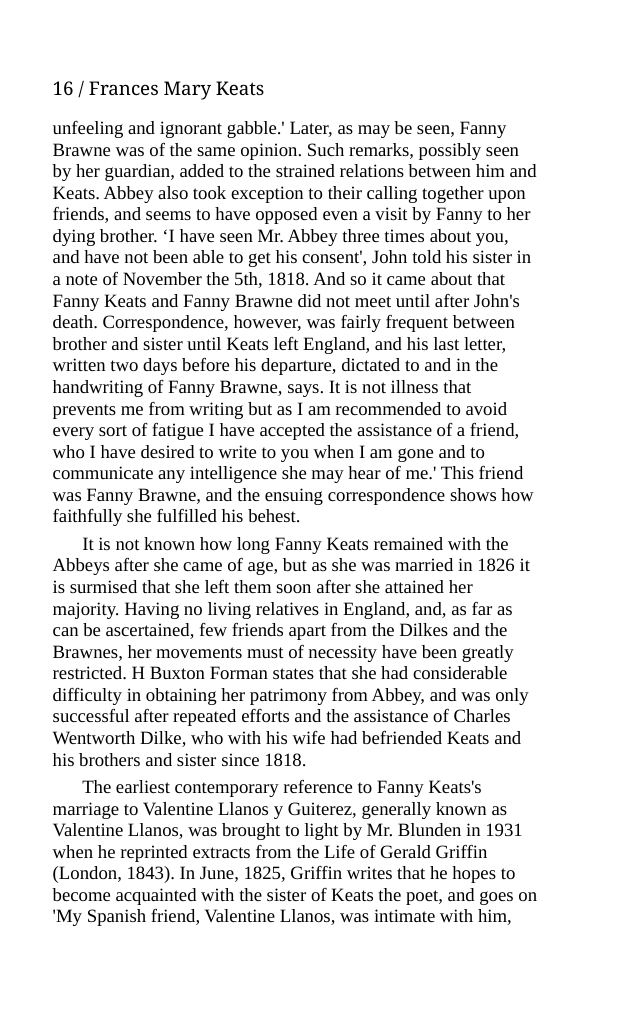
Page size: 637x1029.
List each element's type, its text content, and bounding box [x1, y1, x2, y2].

text The earliest contemporary reference to Fanny Keats's marriage to Valentine Llanos y Guiterez, generally known as Valentine Llanos, was brought to light by Mr. Blunden in 1931 when he reprinted extracts from the Life of Gerald Griffin (London, 1843). In June, 1825, Griffin writes that he hopes to become acquainted with the sister of Keats the poet, and goes on 'My Spanish friend, Valentine Llanos, was intimate with him, [52, 776, 538, 927]
text It is not known how long Fanny Keats remained with the Abbeys after she came of age, but as she was married in 1826 it is surmised that she left them soon after she attained her majority. Having no living relatives in England, and, as far as can be ascertained, few friends apart from the Dilkes and the Brawnes, her movements must of necessity have been greatly restricted. H Buxton Forman states that she had considerable difficulty in obtaining her patrimony from Abbey, and was only successful after repeated efforts and the assistance of Charles Wentworth Dilke, who with his wife had befriended Keats and his brothers and sister since 1818. [52, 533, 538, 770]
text unfeeling and ignorant gabble.' Later, as may be seen, Fanny Brawne was of the same opinion. Such remarks, possibly seen by her guardian, added to the strained relations between him and Keats. Abbey also took exception to their calling together upon friends, and seems to have opposed even a visit by Fanny to her dying brother. ‘I have seen Mr. Abbey three times about you, and have not been able to get his consent', John told his sister in a note of November the 5th, 1818. And so it came about that Fanny Keats and Fanny Brawne did not meet until after John's death. Correspondence, however, was fairly frequent between brother and sister until Keats left England, and his last letter, written two days before his departure, dictated to and in the handwriting of Fanny Brawne, says. It is not illness that prevents me from writing but as I am recommended to avoid every sort of fatigue I have accepted the assistance of a friend, who I have desired to write to you when I am gone and to communicate any intelligence she may hear of me.' This friend was Fanny Brawne, and the ensuing correspondence shows how faithfully she fulfilled his behest. [52, 117, 538, 527]
